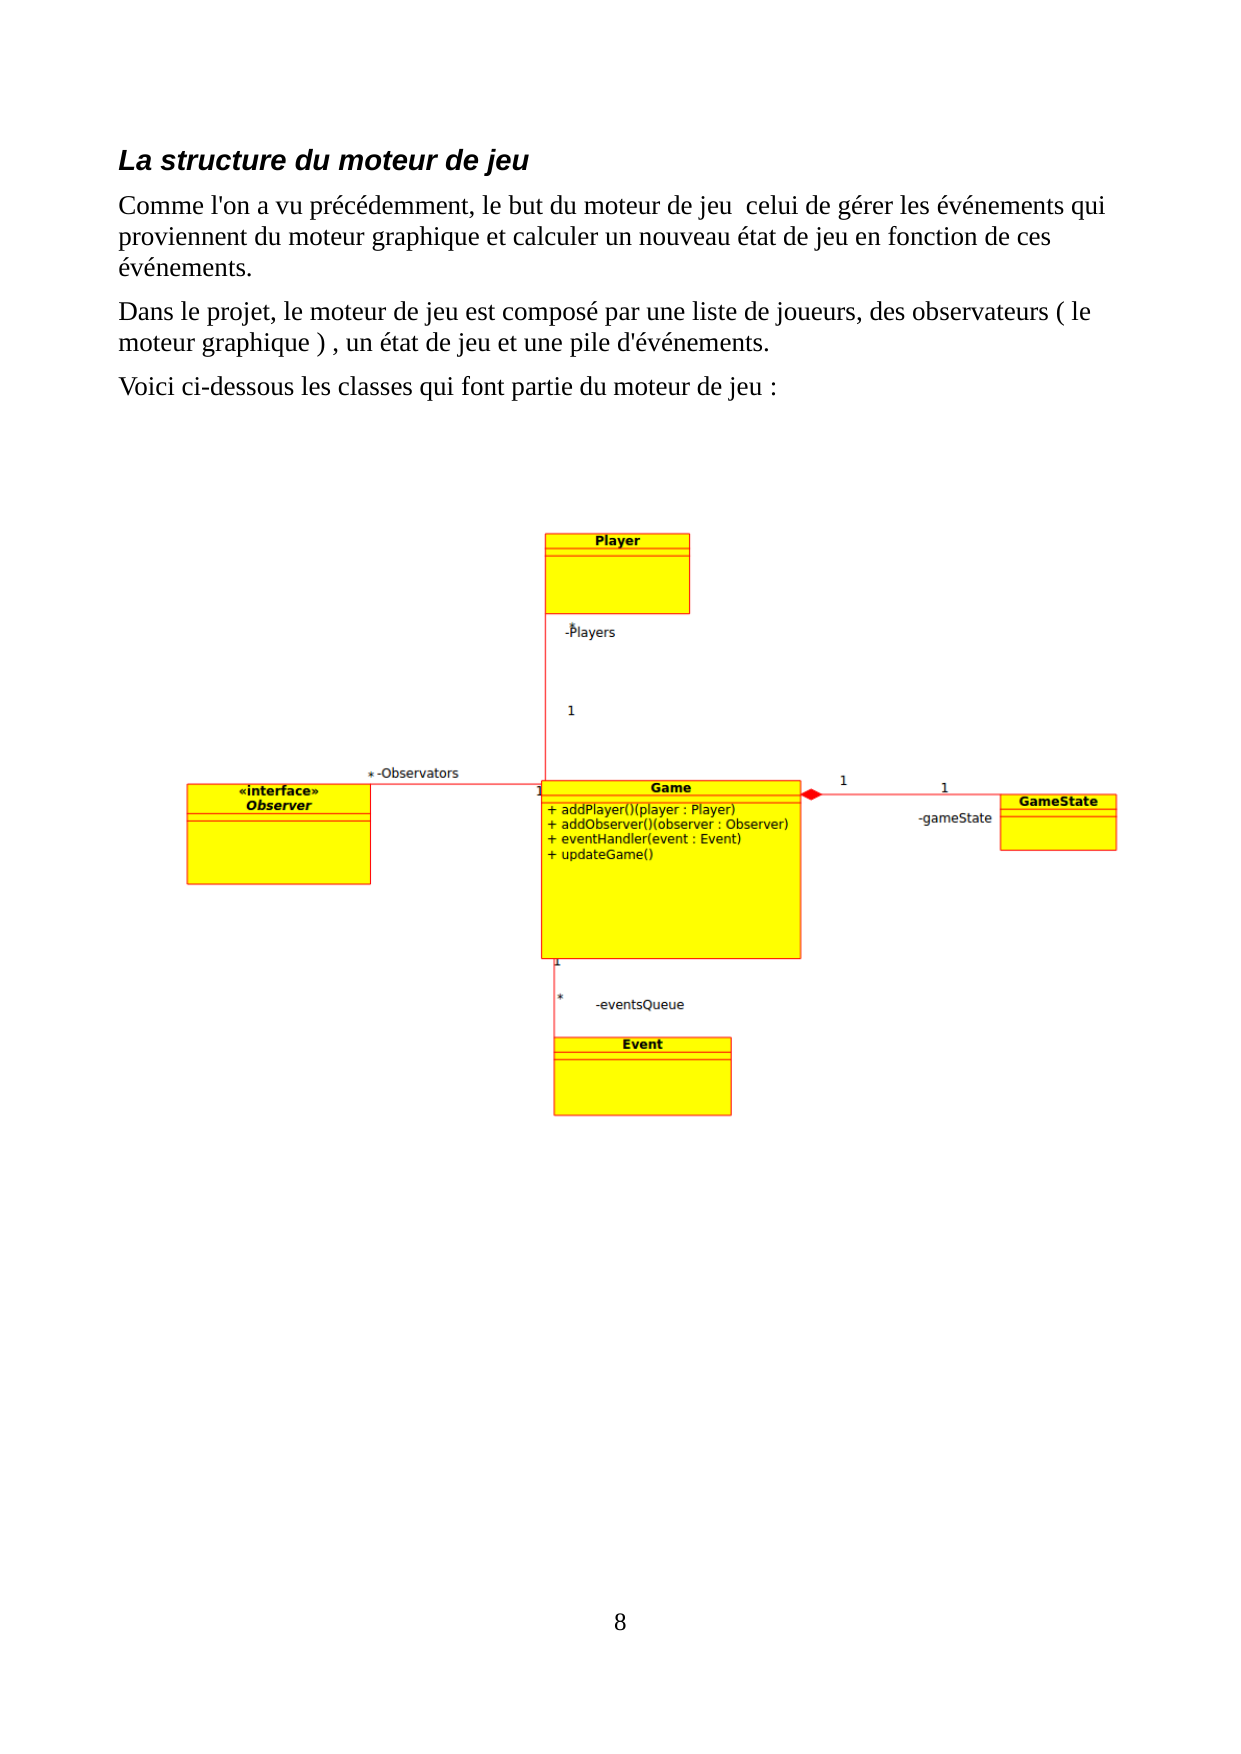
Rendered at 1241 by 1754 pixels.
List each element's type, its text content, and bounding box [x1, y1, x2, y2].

text Voici ci-dessous les classes qui font partie du moteur de jeu : [118, 370, 1122, 401]
text Dans le projet, le moteur de jeu est composé par une liste de joueurs, des observateurs ( le moteur graphique ) , un état de jeu et une pile d'événements. [118, 295, 1122, 357]
subtitle La structure du moteur de jeu [118, 143, 1122, 177]
picture [150, 514, 1155, 1150]
text Comme l'on a vu précédemment, le but du moteur de jeu celui de gérer les événements qui proviennent du moteur graphique et calculer un nouveau état de jeu en fonction de ces événements. [118, 189, 1122, 283]
